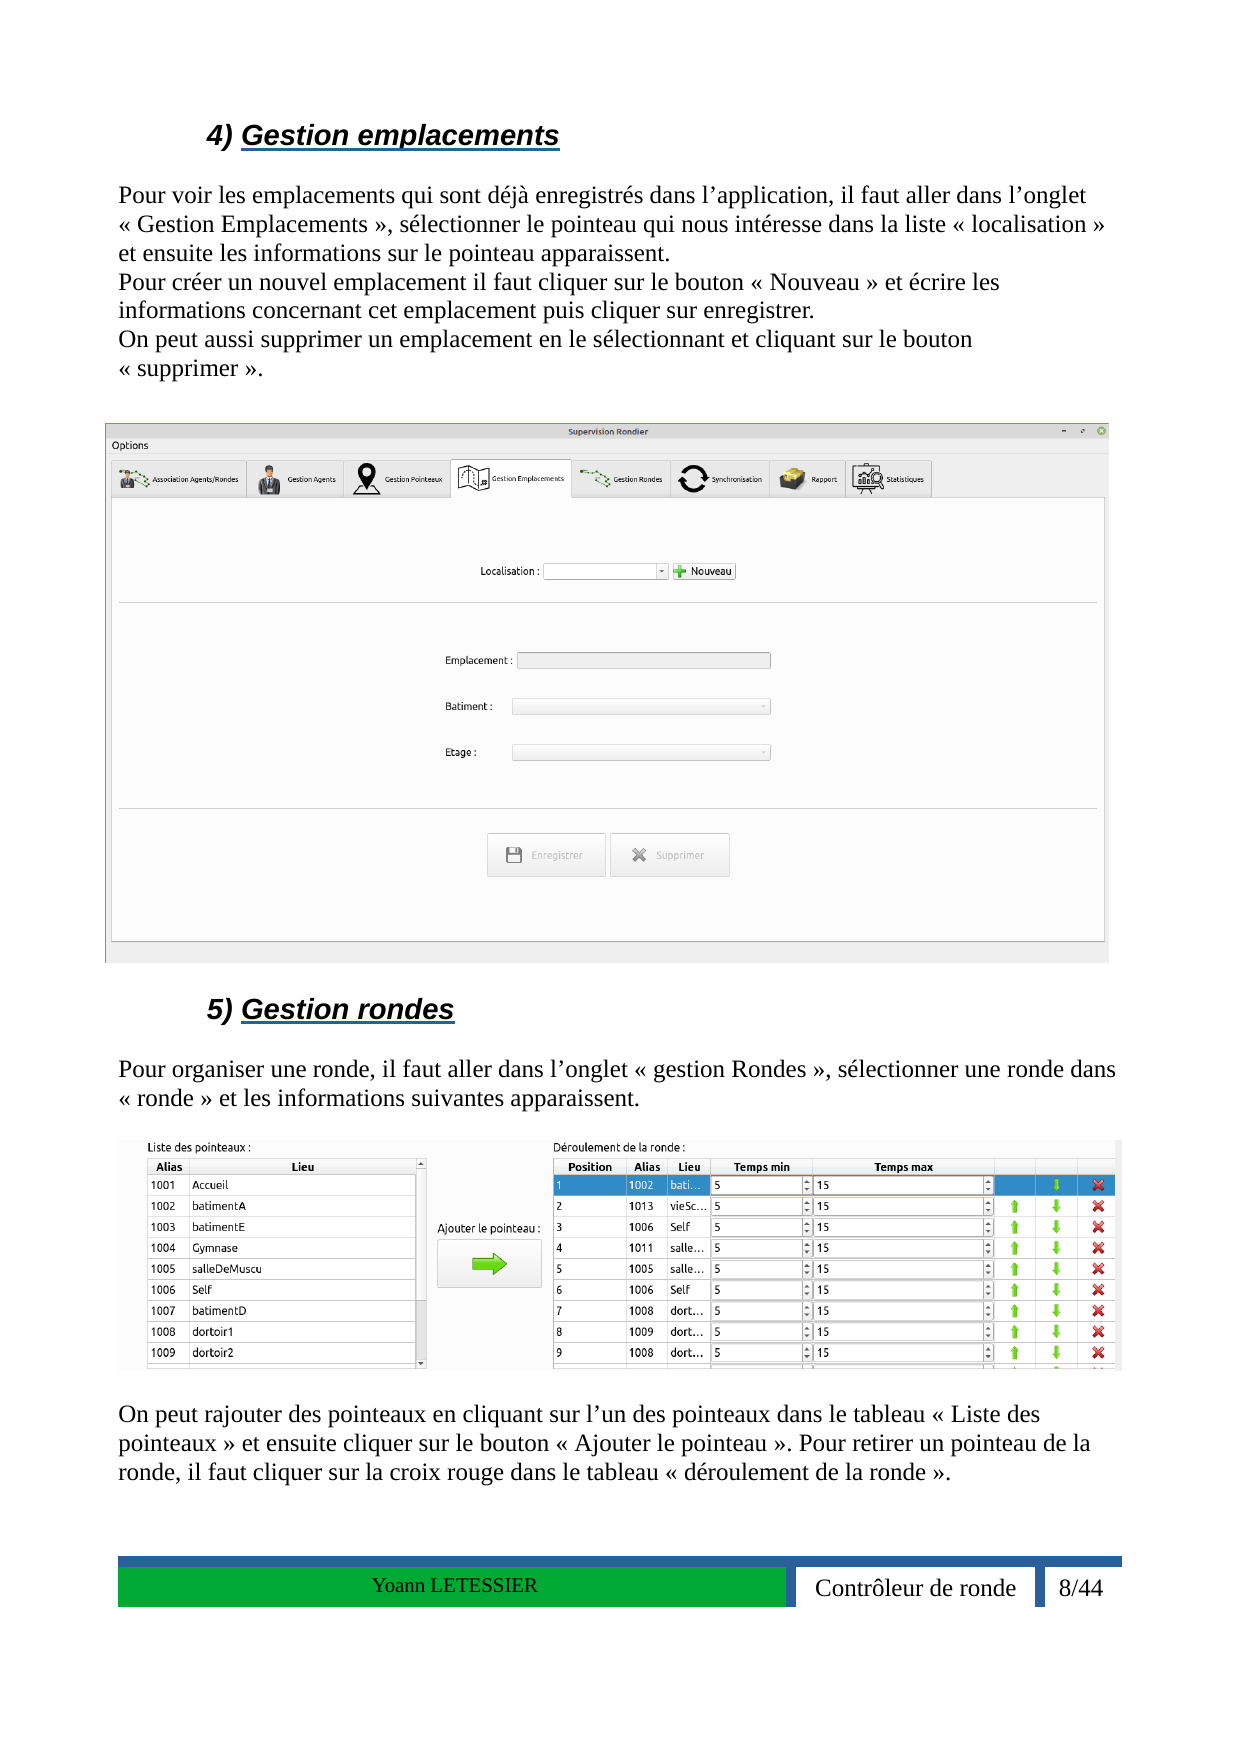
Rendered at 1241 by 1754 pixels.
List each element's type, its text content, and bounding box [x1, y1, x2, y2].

subtitle Gestion emplacements [118, 118, 1122, 152]
text On peut aussi supprimer un emplacement en le sélectionnant et cliquant sur le bouton « supprimer ». [118, 324, 1122, 382]
picture [118, 1140, 1123, 1371]
subtitle Gestion rondes [118, 992, 1122, 1025]
text Pour créer un nouvel emplacement il faut cliquer sur le bouton « Nouveau » et écrire les informations concernant cet emplacement puis cliquer sur enregistrer. [118, 267, 1122, 324]
text Pour organiser une ronde, il faut aller dans l’onglet « gestion Rondes », sélectionner une ronde dans « ronde » et les informations suivantes apparaissent. [118, 1054, 1122, 1111]
text On peut rajouter des pointeaux en cliquant sur l’un des pointeaux dans le tableau « Liste des pointeaux » et ensuite cliquer sur le bouton « Ajouter le pointeau ». Pour retirer un pointeau de la ronde, il faut cliquer sur la croix rouge dans le tableau « déroulement de la ronde ». [118, 1399, 1122, 1486]
picture [105, 423, 1109, 963]
text Pour voir les emplacements qui sont déjà enregistrés dans l’application, il faut aller dans l’onglet « Gestion Emplacements », sélectionner le pointeau qui nous intéresse dans la liste « localisation » et ensuite les informations sur le pointeau apparaissent. [118, 180, 1122, 267]
